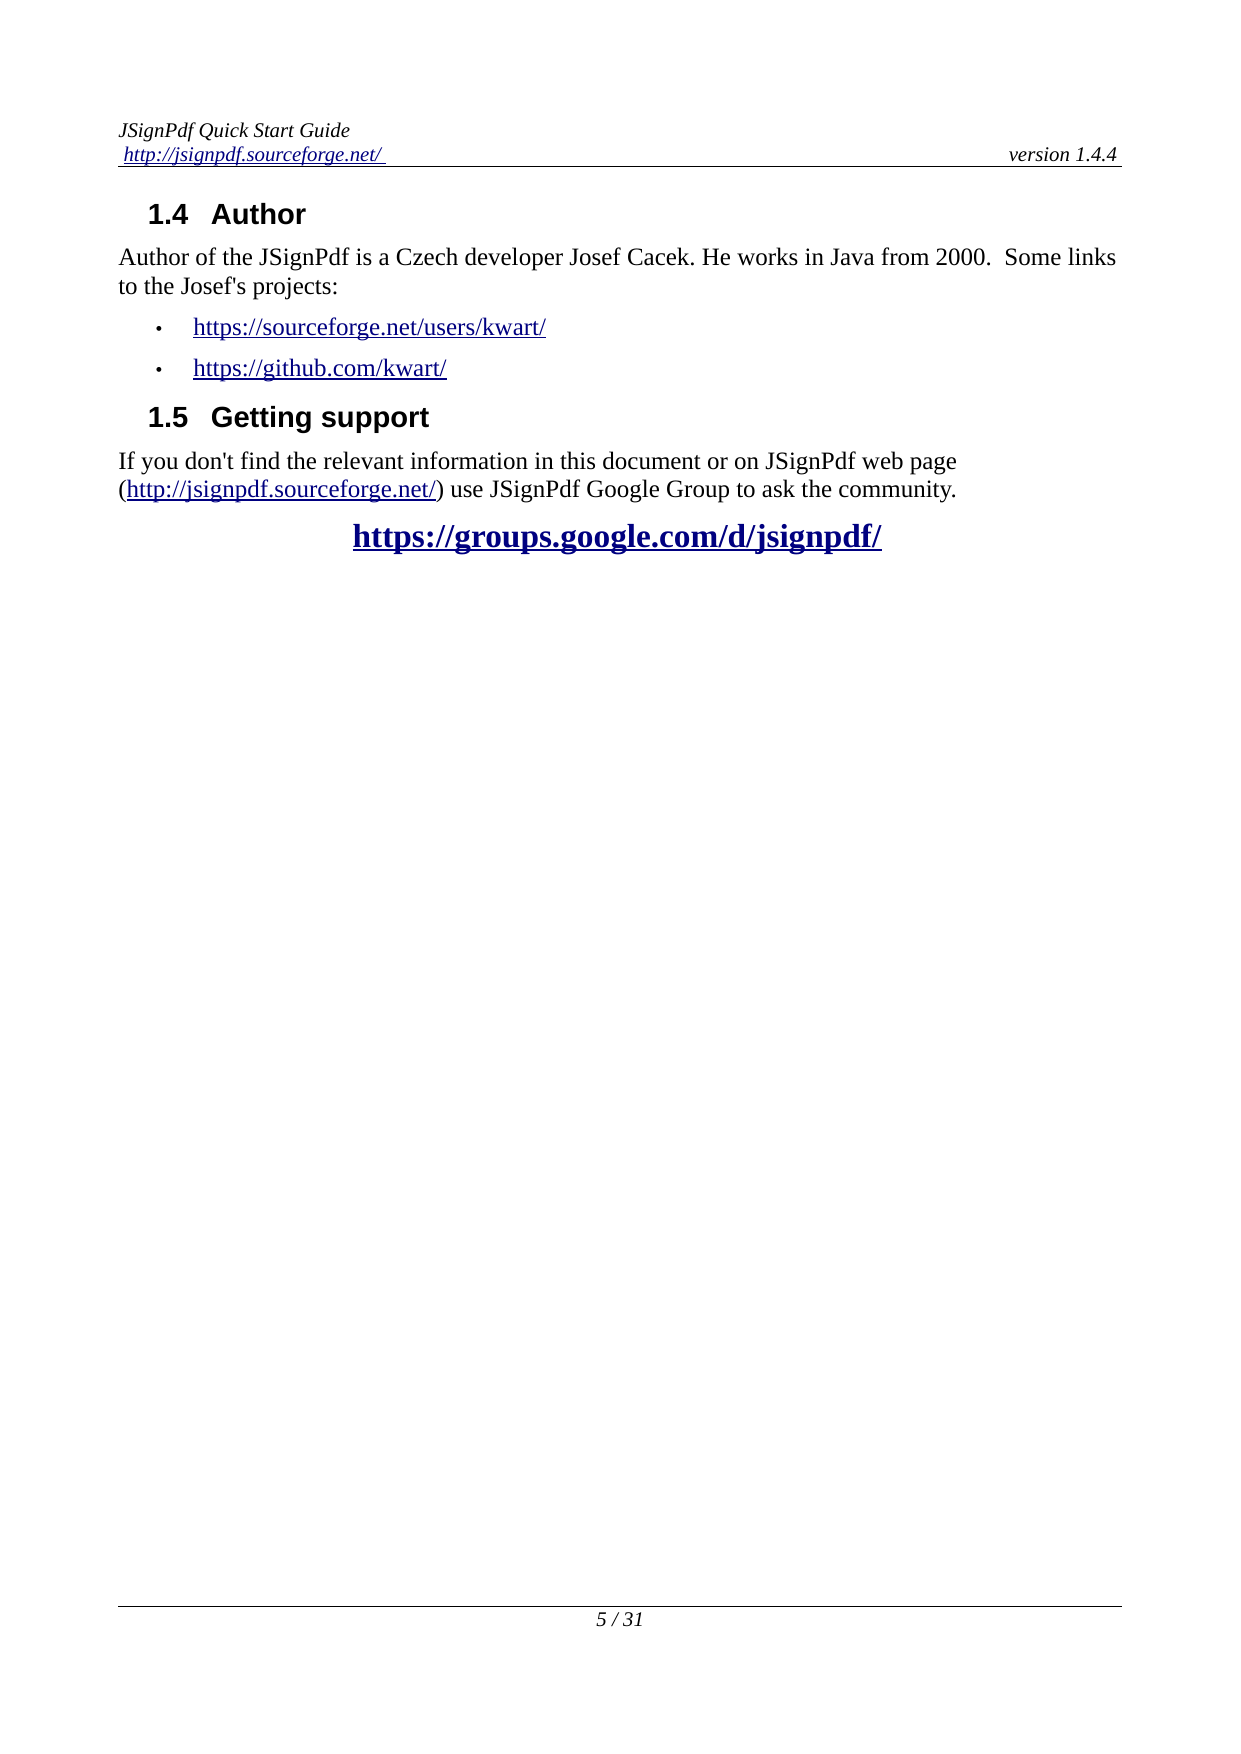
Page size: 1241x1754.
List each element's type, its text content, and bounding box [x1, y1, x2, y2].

subtitle Author [148, 197, 1116, 230]
list https://sourceforge.net/users/kwart/ [156, 312, 1122, 341]
list https://github.com/kwart/ [156, 353, 1122, 382]
text Author of the JSignPdf is a Czech developer Josef Cacek. He works in Java from 2000. Some links to the Josef's projects: [118, 242, 1122, 299]
text If you don't find the relevant information in this document or on JSignPdf web page (http://jsignpdf.sourceforge.net/) use JSignPdf Google Group to ask the community. [118, 446, 1122, 503]
subtitle Getting support [148, 401, 1116, 434]
text https://groups.google.com/d/jsignpdf/ [118, 516, 1122, 554]
